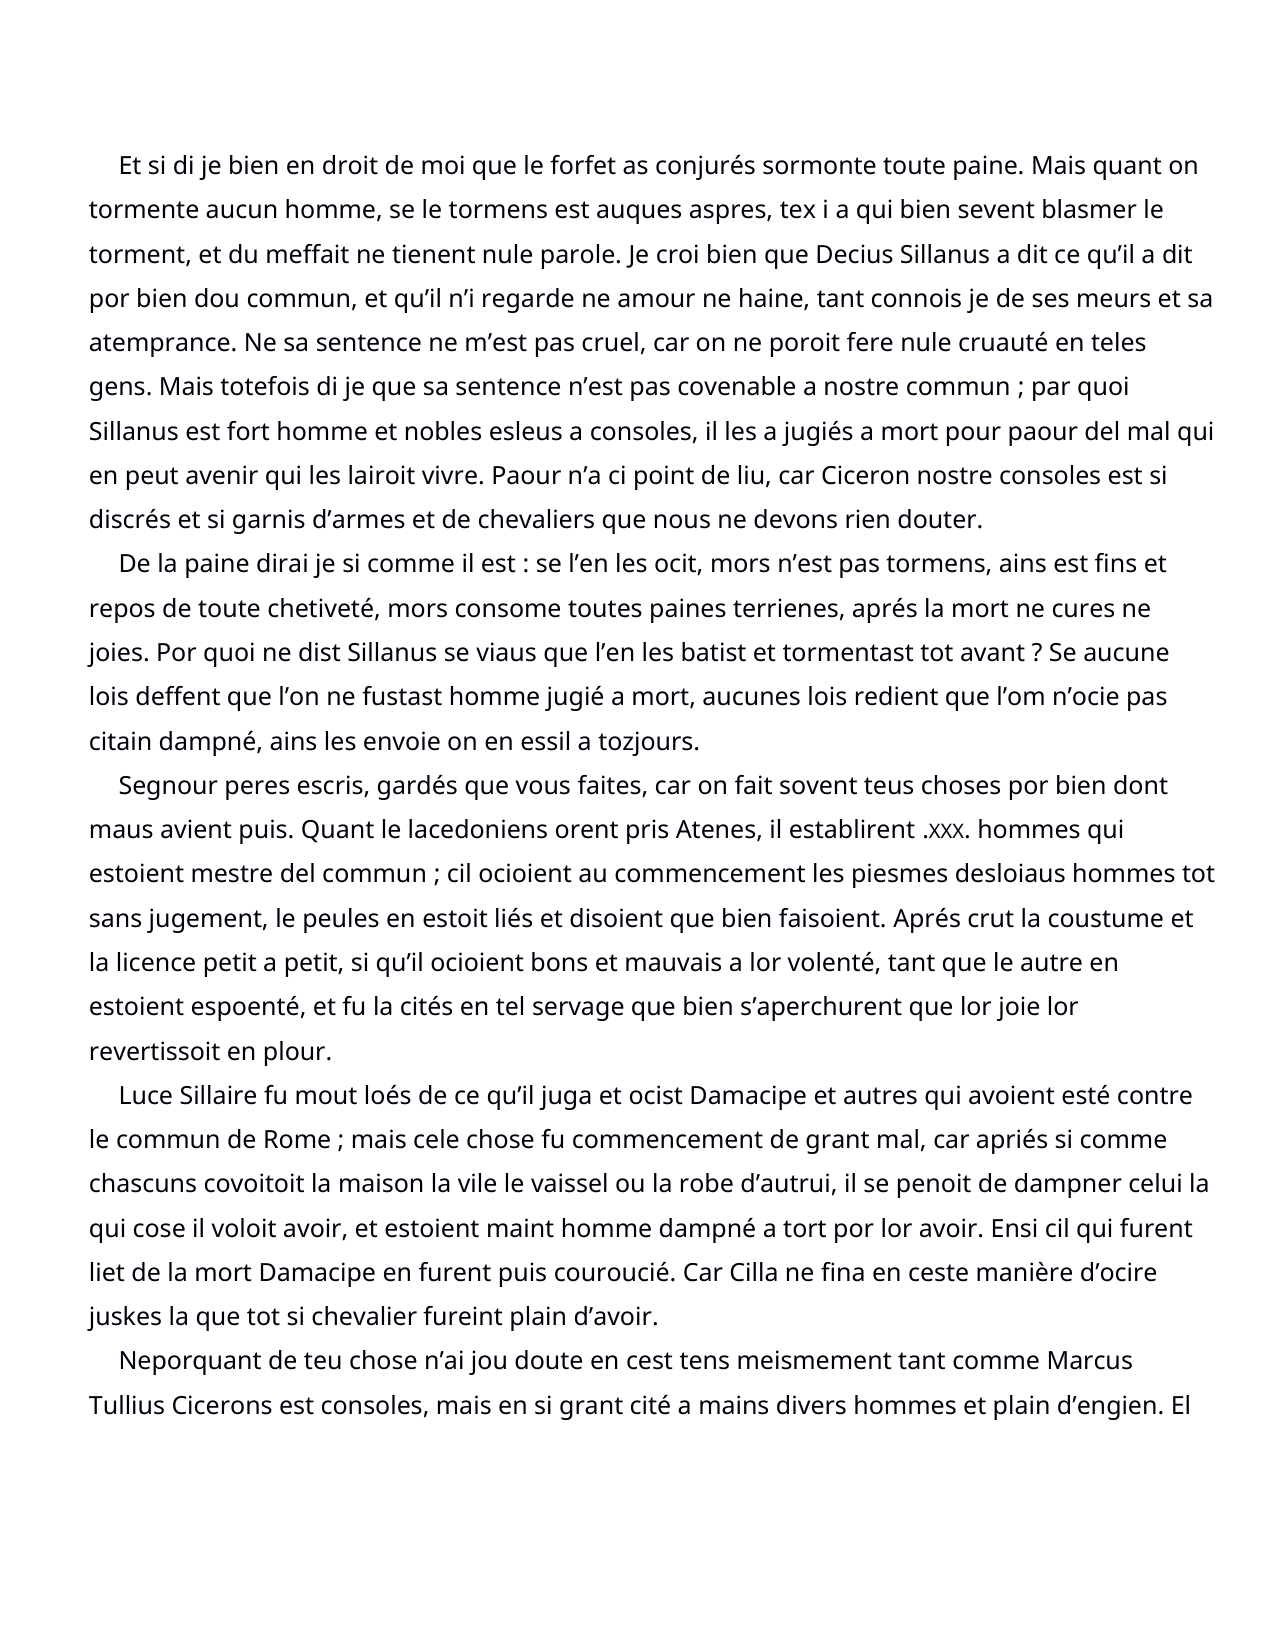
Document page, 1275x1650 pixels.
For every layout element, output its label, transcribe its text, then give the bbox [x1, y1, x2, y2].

text Segnour peres escris, gardés que vous faites, car on fait sovent teus choses por bien dont maus avient puis. Quant le lacedoniens orent pris Atenes, il establirent .xxx. hommes qui estoient mestre del commun ; cil ocioient au commencement les piesmes desloiaus hommes tot sans jugement, le peules en estoit liés et disoient que bien faisoient. Aprés crut la coustume et la licence petit a petit, si qu’il ocioient bons et mauvais a lor volenté, tant que le autre en estoient espoenté, et fu la cités en tel servage que bien s’aperchurent que lor joie lor revertissoit en plour. [89, 767, 1216, 1067]
text Luce Sillaire fu mout loés de ce qu’il juga et ocist Damacipe et autres qui avoient esté contre le commun de Rome ; mais cele chose fu commencement de grant mal, car apriés si comme chascuns covoitoit la maison la vile le vaissel ou la robe d’autrui, il se penoit de dampner celui la qui cose il voloit avoir, et estoient maint homme dampné a tort por lor avoir. Ensi cil qui furent liet de la mort Damacipe en furent puis couroucié. Car Cilla ne fina en ceste manière d’ocire juskes la que tot si chevalier fureint plain d’avoir. [89, 1077, 1216, 1333]
text De la paine dirai je si comme il est : se l’en les ocit, mors n’est pas tormens, ains est fins et repos de toute chetiveté, mors consome toutes paines terrienes, aprés la mort ne cures ne joies. Por quoi ne dist Sillanus se viaus que l’en les batist et tormentast tot avant ? Se aucune lois deffent que l’on ne fustast homme jugié a mort, aucunes lois redient que l’om n’ocie pas citain dampné, ains les envoie on en essil a tozjours. [89, 546, 1216, 757]
text Neporquant de teu chose n’ai jou doute en cest tens meismement tant comme Marcus Tullius Cicerons est consoles, mais en si grant cité a mains divers hommes et plain d’engien. El [89, 1343, 1216, 1421]
text Et si di je bien en droit de moi que le forfet as conjurés sormonte toute paine. Mais quant on tormente aucun homme, se le tormens est auques aspres, tex i a qui bien sevent blasmer le torment, et du meffait ne tienent nule parole. Je croi bien que Decius Sillanus a dit ce qu’il a dit por bien dou commun, et qu’il n’i regarde ne amour ne haine, tant connois je de ses meurs et sa atemprance. Ne sa sentence ne m’est pas cruel, car on ne poroit fere nule cruauté en teles gens. Mais totefois di je que sa sentence n’est pas covenable a nostre commun ; par quoi Sillanus est fort homme et nobles esleus a consoles, il les a jugiés a mort pour paour del mal qui en peut avenir qui les lairoit vivre. Paour n’a ci point de liu, car Ciceron nostre consoles est si discrés et si garnis d’armes et de chevaliers que nous ne devons rien douter. [89, 148, 1216, 536]
